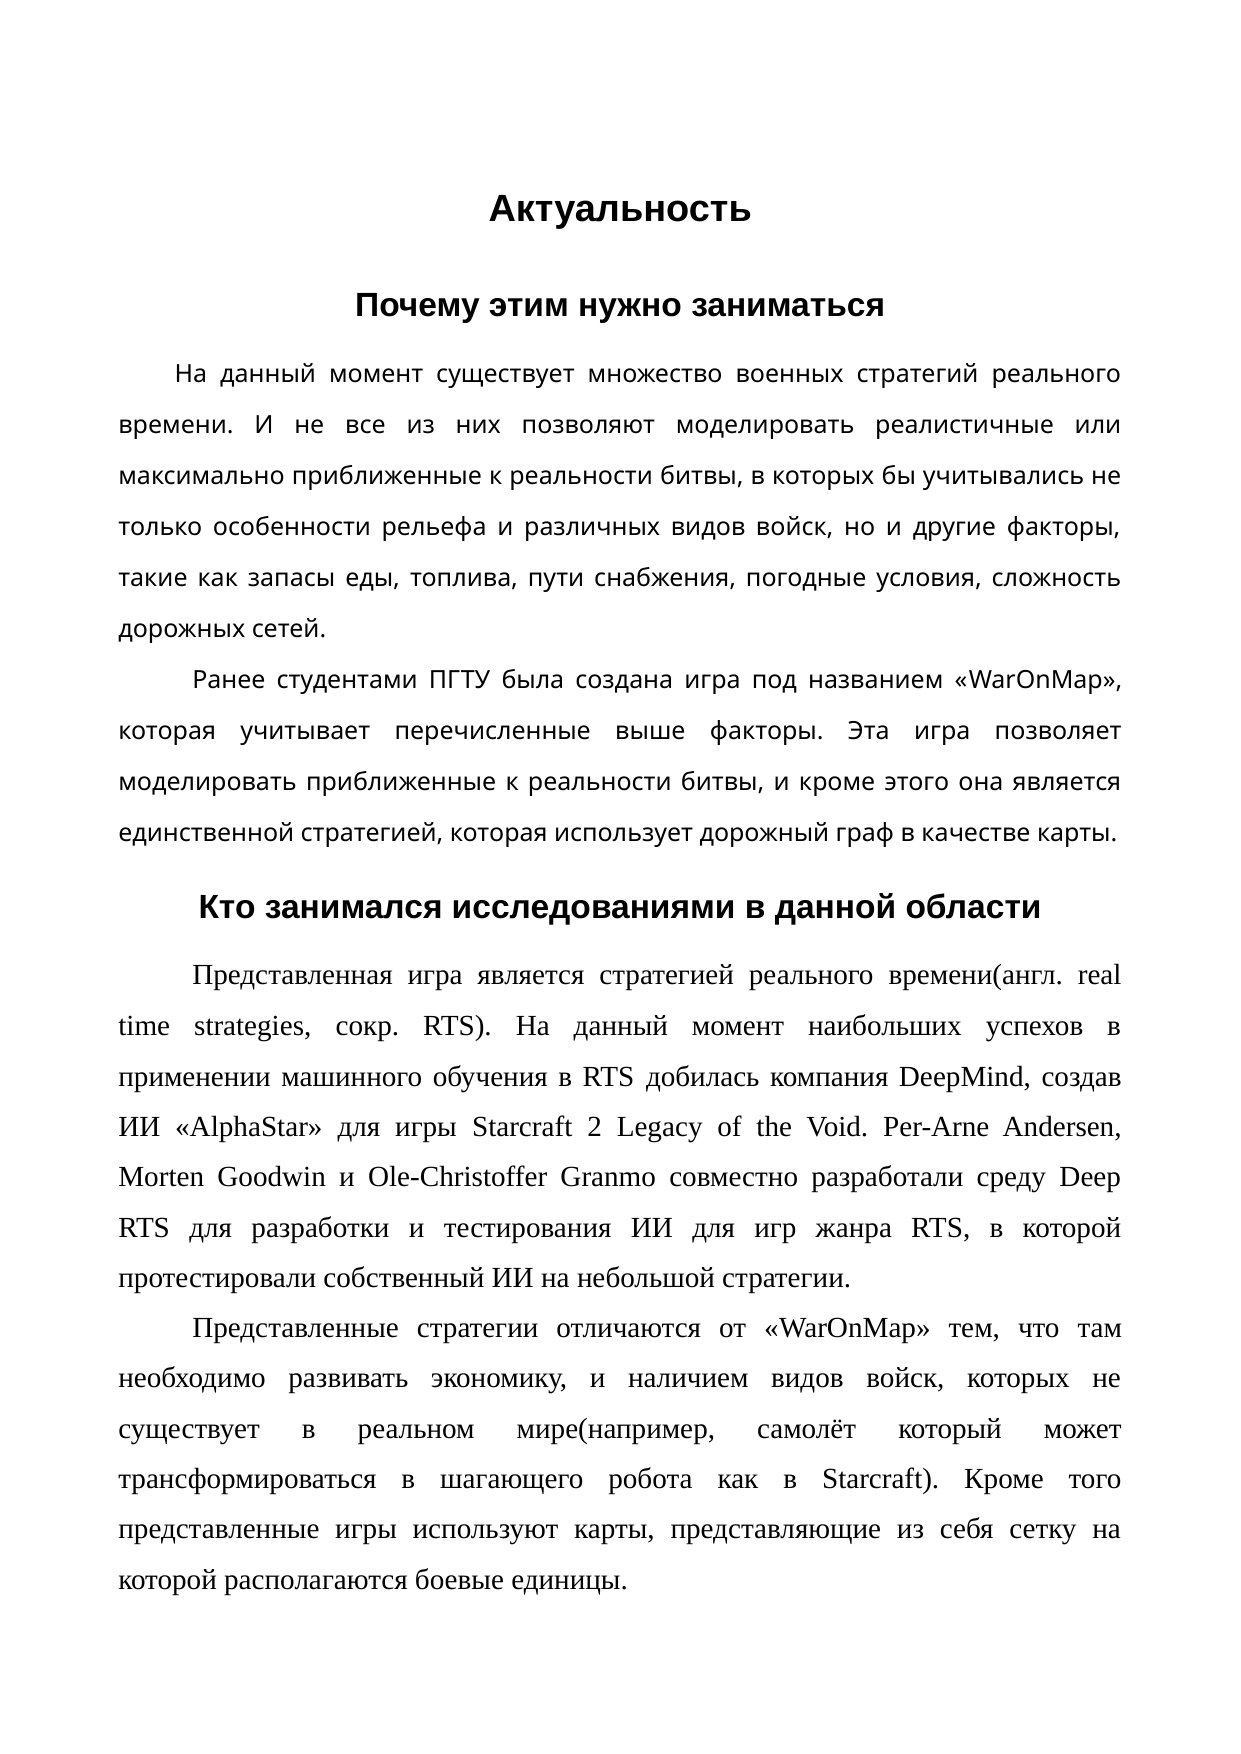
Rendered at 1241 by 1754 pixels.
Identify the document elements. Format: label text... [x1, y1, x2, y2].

text Представленные стратегии отличаются от «WarOnMap» тем, что там необходимо развивать экономику, и наличием видов войск, которых не существует в реальном мире(например, самолёт который может трансформироваться в шагающего робота как в Starcraft). Кроме того представленные игры используют карты, представляющие из себя сетку на которой располагаются боевые единицы. [118, 1310, 1122, 1595]
subtitle Актуальность [118, 186, 1122, 230]
text Представленная игра является стратегией реального времени(англ. real time strategies, сокр. RTS). На данный момент наибольших успехов в применении машинного обучения в RTS добилась компания DeepMind, создав ИИ «AlphaStar» для игры Starcraft 2 Legacy of the Void. Per-Arne Andersen, Morten Goodwin и Ole-Christoffer Granmo совместно разработали среду Deep RTS для разработки и тестирования ИИ для игр жанра RTS, в которой протестировали собственный ИИ на небольшой стратегии. [118, 957, 1122, 1293]
subtitle Кто занимался исследованиями в данной области [118, 887, 1122, 925]
text На данный момент существует множество военных стратегий реального времени. И не все из них позволяют моделировать реалистичные или максимально приближенные к реальности битвы, в которых бы учитывались не только особенности рельефа и различных видов войск, но и другие факторы, такие как запасы еды, топлива, пути снабжения, погодные условия, сложность дорожных сетей. [118, 355, 1122, 645]
subtitle Почему этим нужно заниматься [118, 285, 1122, 324]
text Ранее студентами ПГТУ была создана игра под названием «WarOnMap», которая учитывает перечисленные выше факторы. Эта игра позволяет моделировать приближенные к реальности битвы, и кроме этого она является единственной стратегией, которая использует дорожный граф в качестве карты. [118, 662, 1122, 849]
